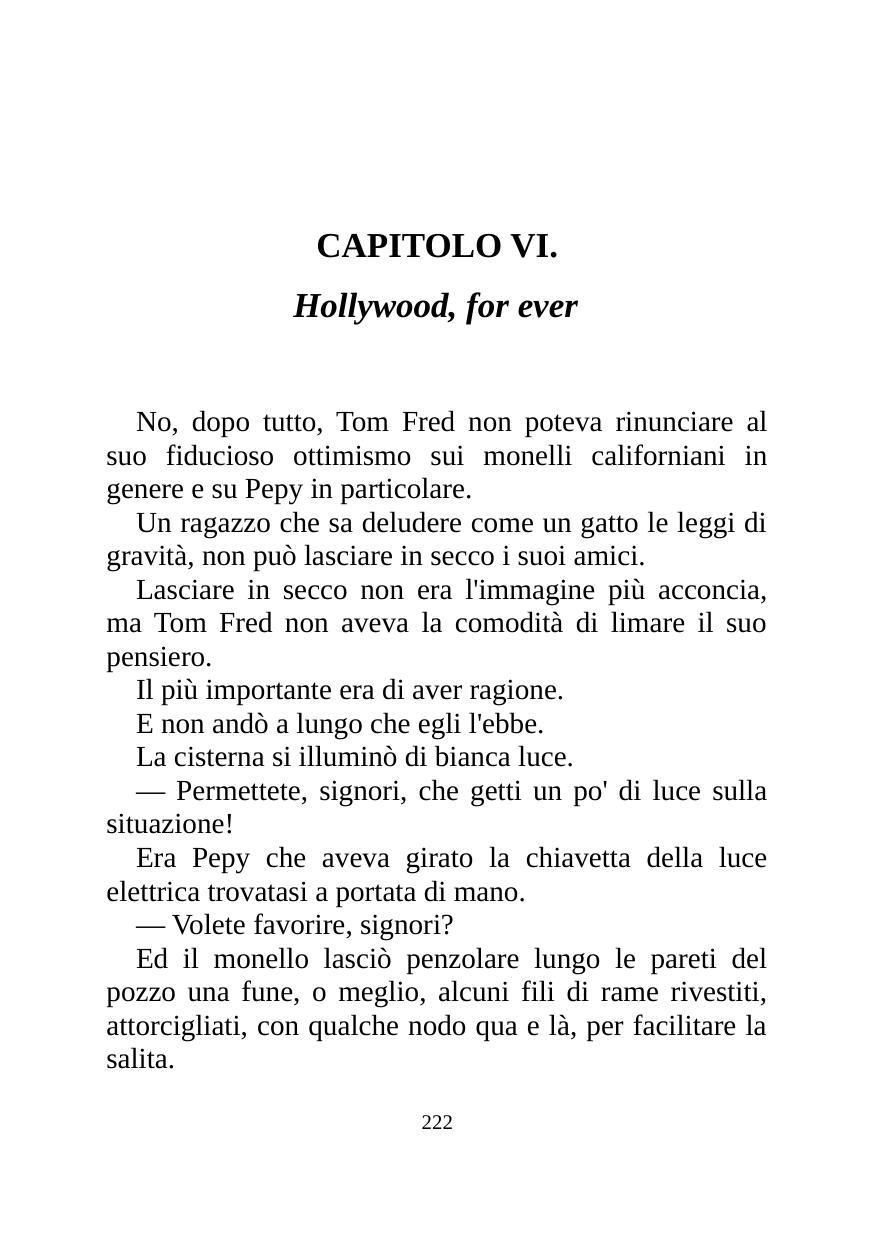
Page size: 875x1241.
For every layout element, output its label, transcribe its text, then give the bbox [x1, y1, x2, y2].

text Il più importante era di aver ragione. [106, 672, 768, 706]
text No, dopo tutto, Tom Fred non poteva rinunciare al suo fiducioso ottimismo sui monelli californiani in genere e su Pepy in particolare. [106, 404, 768, 505]
text La cisterna si illuminò di bianca luce. [106, 739, 768, 773]
text Era Pepy che aveva girato la chiavetta della luce elettrica trovatasi a portata di mano. [106, 840, 768, 907]
text Un ragazzo che sa deludere come un gatto le leggi di gravità, non può lasciare in secco i suoi amici. [106, 505, 768, 572]
text Lasciare in secco non era l'immagine più acconcia, ma Tom Fred non aveva la comodità di limare il suo pensiero. [106, 572, 768, 672]
subtitle CAPITOLO VI. Hollywood, for ever [106, 224, 768, 325]
text — Volete favorire, signori? [106, 907, 768, 941]
text Ed il monello lasciò penzolare lungo le pareti del pozzo una fune, o meglio, alcuni fili di rame rivestiti, attorcigliati, con qualche nodo qua e là, per facilitare la salita. [106, 941, 768, 1075]
text — Permettete, signori, che getti un po' di luce sulla situazione! [106, 773, 768, 840]
text E non andò a lungo che egli l'ebbe. [106, 706, 768, 739]
